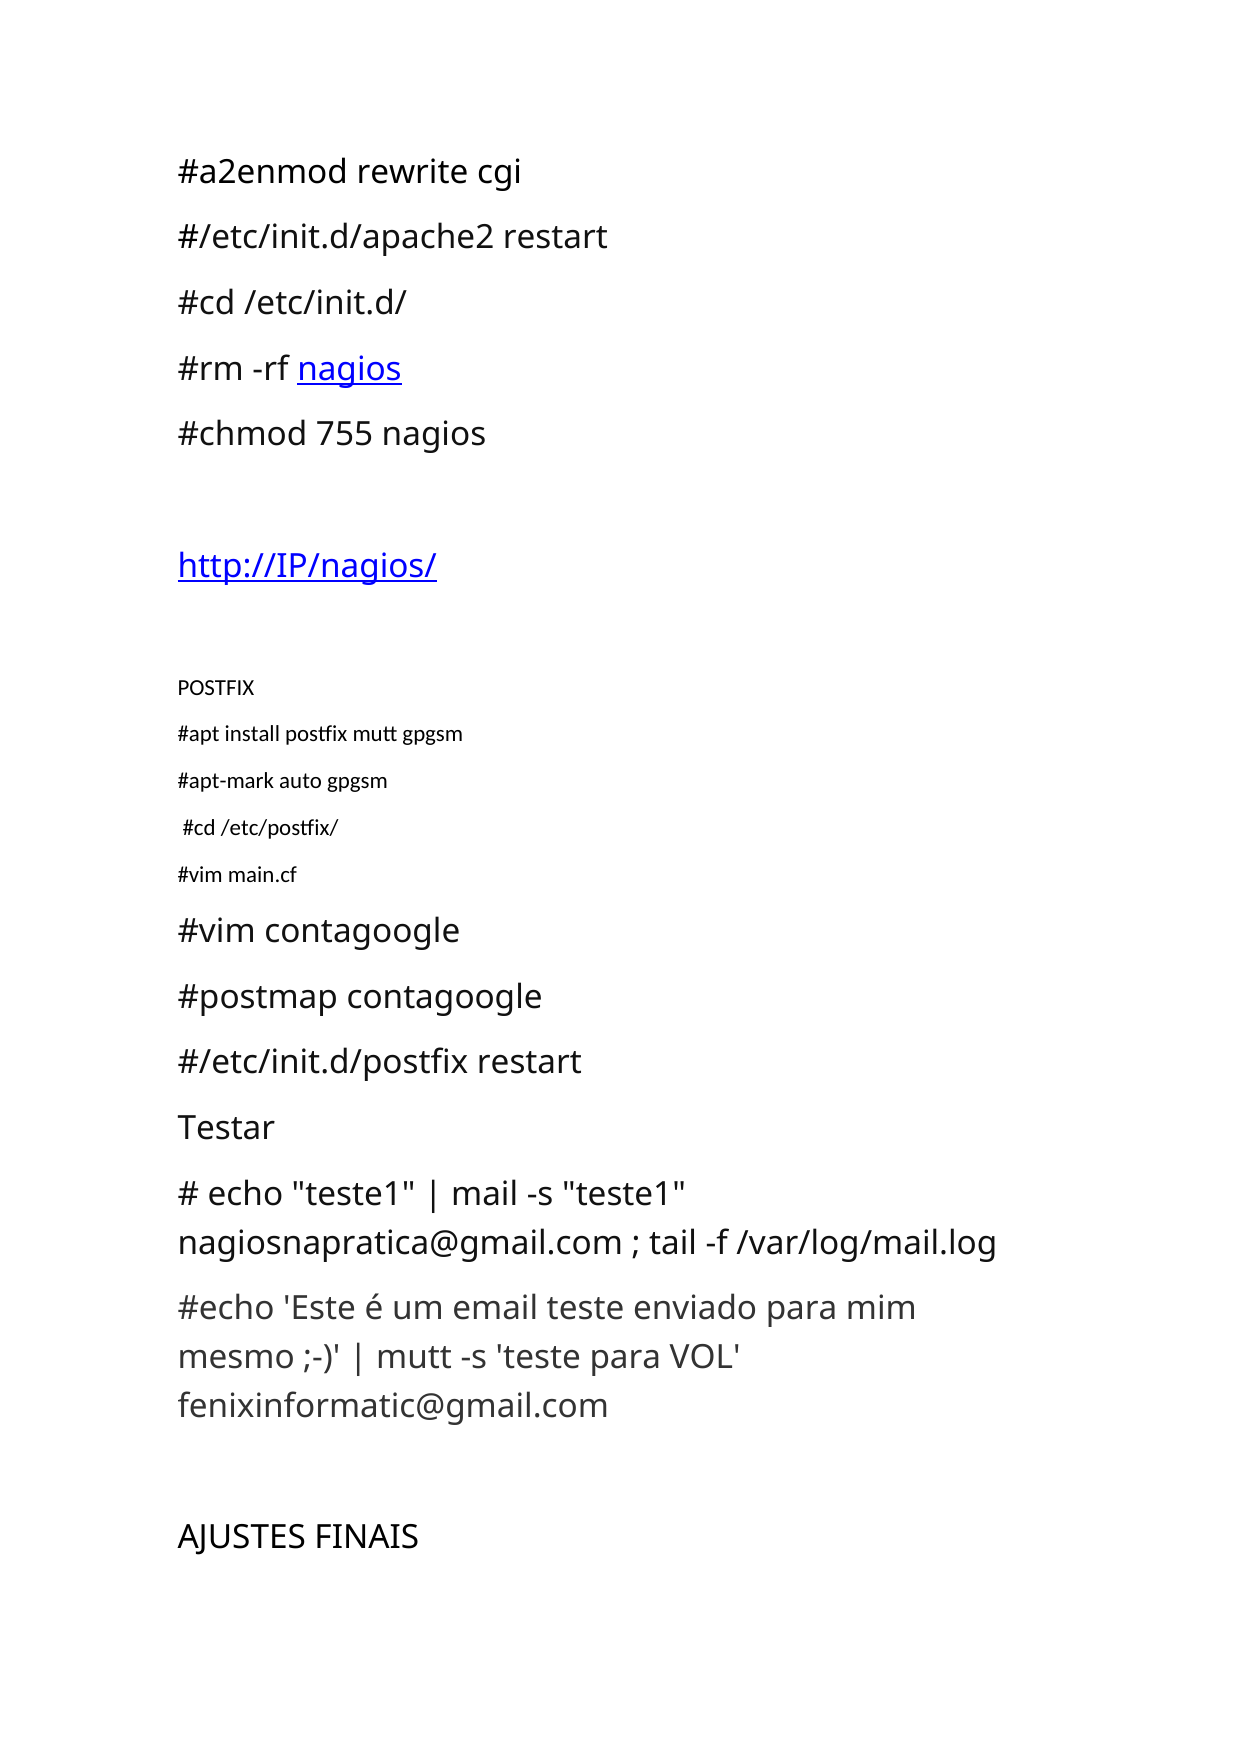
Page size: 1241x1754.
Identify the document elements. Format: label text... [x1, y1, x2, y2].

text POSTFIX [177, 673, 1063, 701]
text #/etc/init.d/apache2 restart [177, 213, 1063, 259]
text AJUSTES FINAIS [177, 1513, 1063, 1559]
text http://IP/nagios/ [177, 541, 1063, 587]
text #postmap contagoogle [177, 973, 1063, 1018]
text # echo "teste1" | mail -s "teste1" nagiosnapratica@gmail.com ; tail -f /var/log/mail.log [177, 1169, 1063, 1264]
text #chmod 755 nagios [177, 410, 1063, 456]
text #cd /etc/init.d/ [177, 279, 1063, 324]
text #rm -rf nagios [177, 344, 1063, 390]
text #echo 'Este é um email teste enviado para mim mesmo ;-)' | mutt -s 'teste para VOL' fenixinformatic@gmail.com [177, 1284, 1063, 1427]
text #vim main.cf [177, 860, 1063, 888]
text #vim contagoogle [177, 907, 1063, 952]
text #/etc/init.d/postfix restart [177, 1038, 1063, 1084]
text #apt install postfix mutt gpgsm [177, 719, 1063, 747]
text Testar [177, 1104, 1063, 1149]
text #cd /etc/postfix/ [177, 813, 1063, 841]
text #a2enmod rewrite cgi [177, 148, 1063, 193]
text #apt-mark auto gpgsm [177, 766, 1063, 794]
